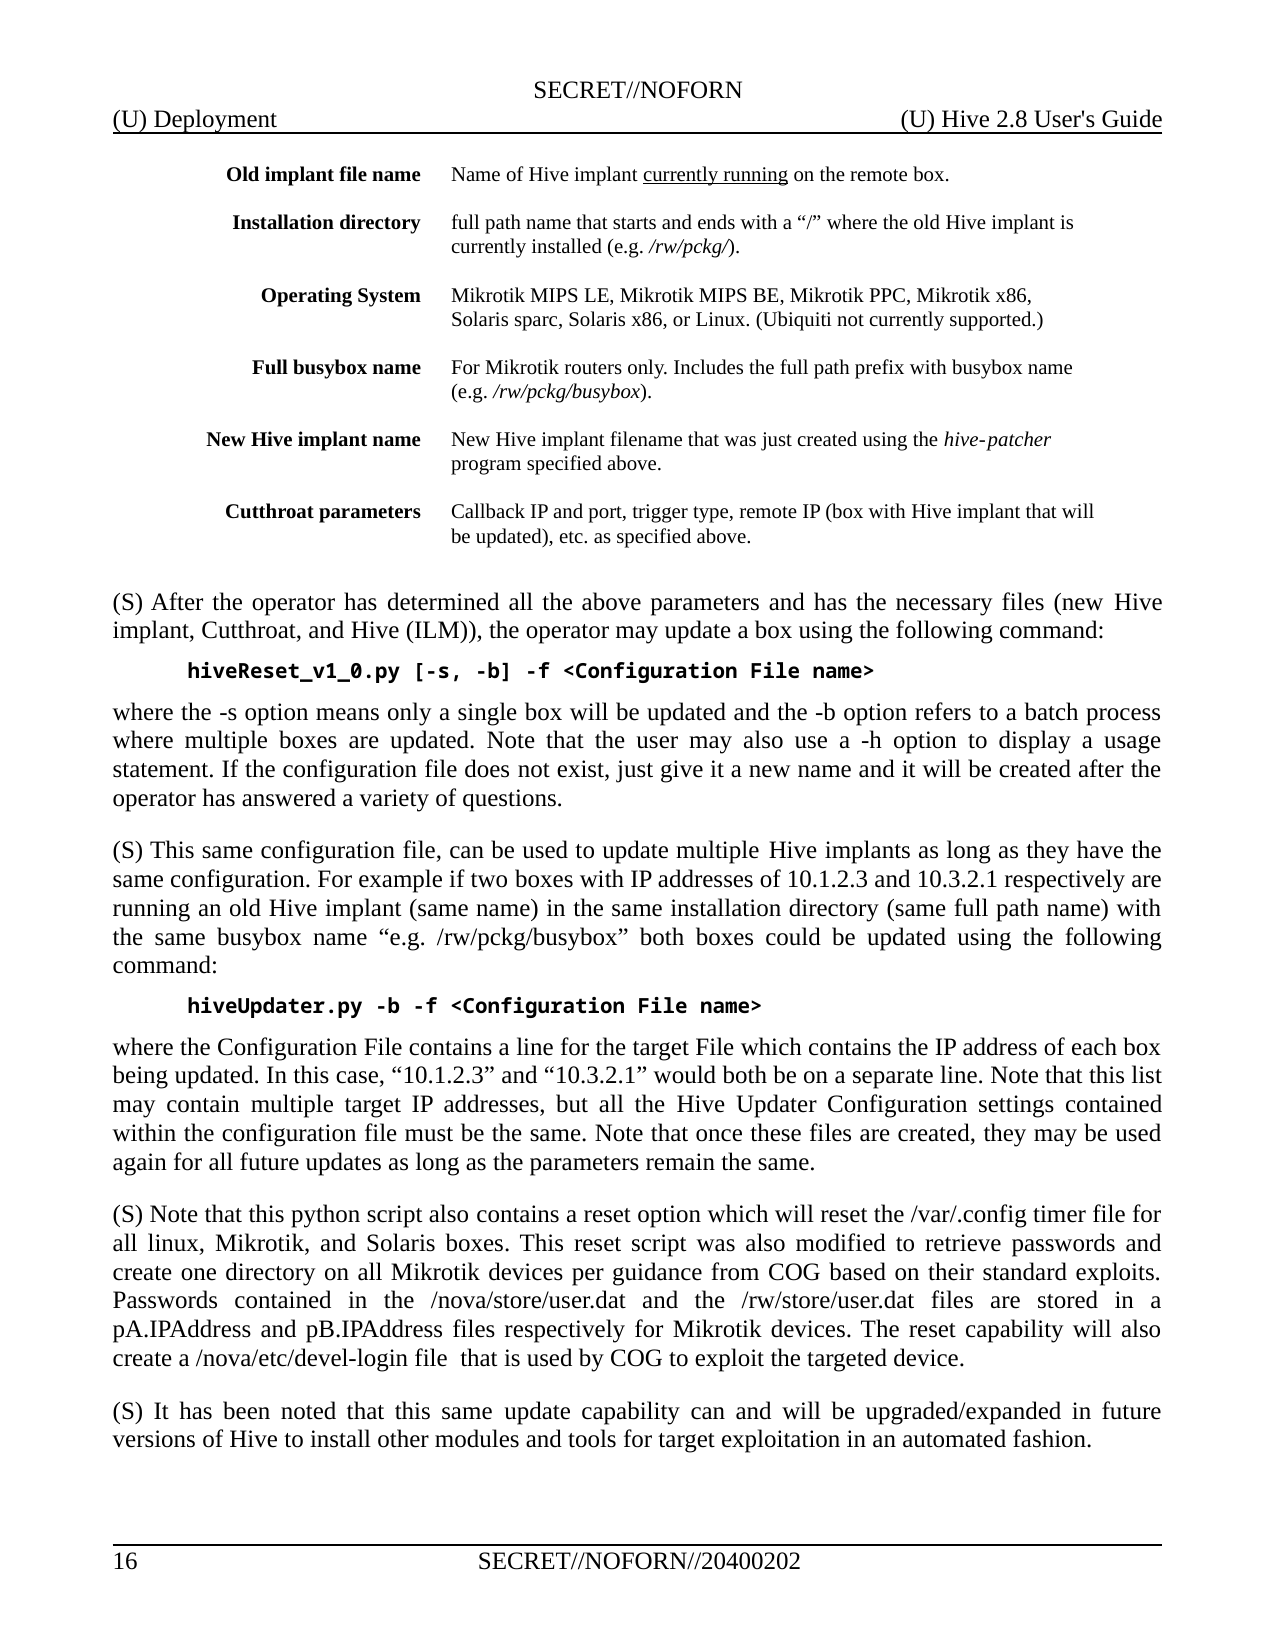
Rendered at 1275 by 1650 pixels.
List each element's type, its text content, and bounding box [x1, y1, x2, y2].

table_cell New Hive implant name [165, 415, 436, 487]
text where the -s option means only a single box will be updated and the -b option refers to a batch process where multiple boxes are updated. Note that the user may also use a -h option to display a usage statement. If the configuration file does not exist, just give it a new name and it will be created after the operator has answered a variety of questions. [112, 697, 1162, 812]
table_cell Cutthroat parameters [165, 488, 436, 560]
table_cell Mikrotik MIPS LE, Mikrotik MIPS BE, Mikrotik PPC, Mikrotik x86, Solaris sparc, Solaris x86, or Linux. (Ubiquiti not currently supported.) [436, 271, 1110, 343]
table_cell full path name that starts and ends with a “/” where the old Hive implant is currently installed (e.g. /rw/pckg/). [436, 198, 1110, 271]
text (S) It has been noted that this same update capability can and will be upgraded/expanded in future versions of Hive to install other modules and tools for target exploitation in an automated fashion. [112, 1396, 1162, 1453]
text (S) After the operator has determined all the above parameters and has the necessary files (new Hive implant, Cutthroat, and Hive (ILM)), the operator may update a box using the following command: [112, 587, 1162, 644]
table_cell Callback IP and port, trigger type, remote IP (box with Hive implant that will be updated), etc. as specified above. [436, 488, 1110, 560]
table_cell For Mikrotik routers only. Includes the full path prefix with busybox name (e.g. /rw/pckg/busybox). [436, 343, 1110, 415]
table_cell New Hive implant filename that was just created using the hive‑patcher program specified above. [436, 415, 1110, 487]
table_cell Installation directory [165, 198, 436, 271]
table_cell Operating System [165, 271, 436, 343]
text hiveReset_v1_0.py [-s, -b] -f <Configuration File name> [142, 656, 1132, 684]
text (S) This same configuration file, can be used to update multiple Hive implants as long as they have the same configuration. For example if two boxes with IP addresses of 10.1.2.3 and 10.3.2.1 respectively are running an old Hive implant (same name) in the same installation directory (same full path name) with the same busybox name “e.g. /rw/pckg/busybox” both boxes could be updated using the following command: [112, 836, 1162, 979]
table_cell Full busybox name [165, 343, 436, 415]
text where the Configuration File contains a line for the target File which contains the IP address of each box being updated. In this case, “10.1.2.3” and “10.3.2.1” would both be on a separate line. Note that this list may contain multiple target IP addresses, but all the Hive Updater Configuration settings contained within the configuration file must be the same. Note that once these files are created, they may be used again for all future updates as long as the parameters remain the same. [112, 1032, 1162, 1175]
text (S) Note that this python script also contains a reset option which will reset the /var/.config timer file for all linux, Mikrotik, and Solaris boxes. This reset script was also modified to retrieve passwords and create one directory on all Mikrotik devices per guidance from COG based on their standard exploits. Passwords contained in the /nova/store/user.dat and the /rw/store/user.dat files are stored in a pA.IPAddress and pB.IPAddress files respectively for Mikrotik devices. The reset capability will also create a /nova/etc/devel-login file that is used by COG to exploit the targeted device. [112, 1199, 1162, 1372]
table_header Old implant file name [165, 150, 436, 198]
table_header Name of Hive implant currently running on the remote box. [436, 150, 1110, 198]
text hiveUpdater.py -b -f <Configuration File name> [142, 991, 1132, 1020]
